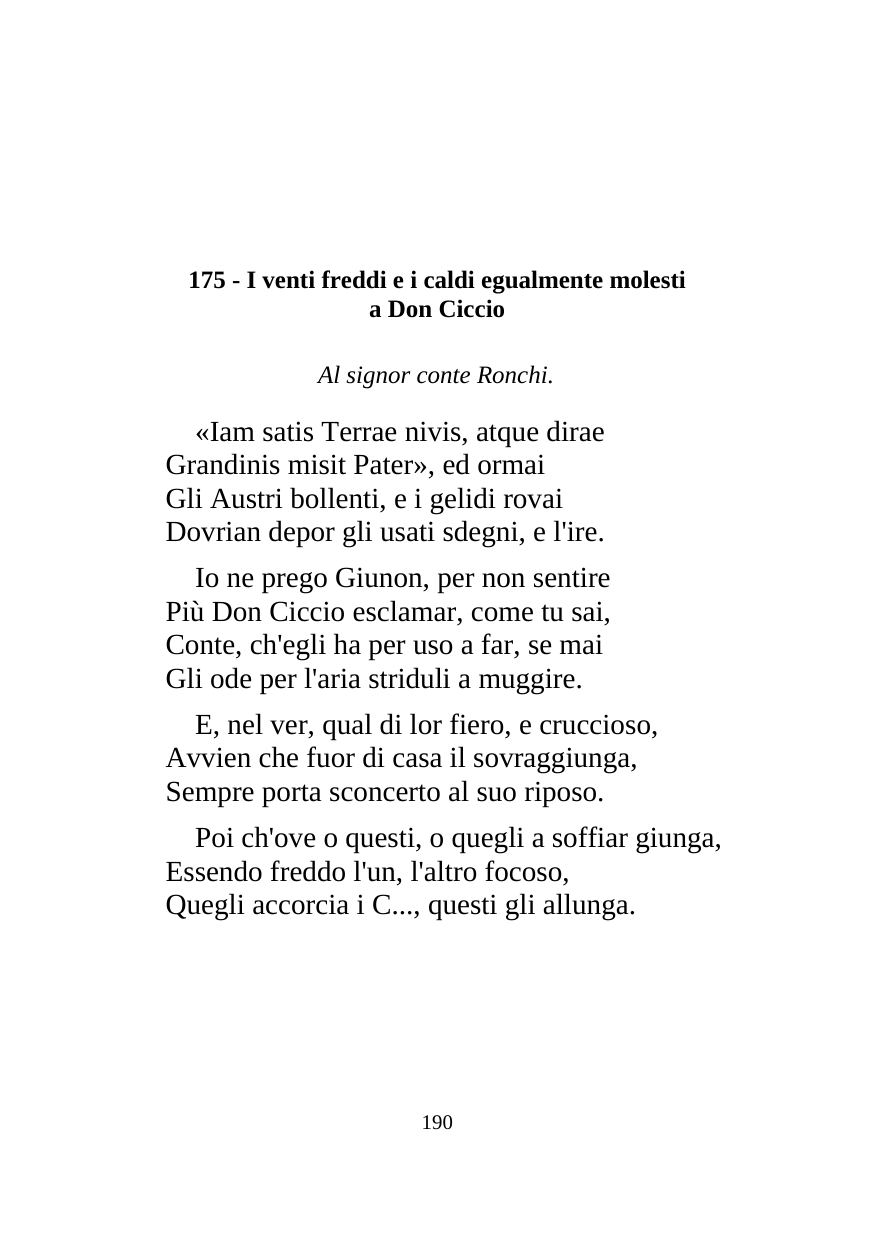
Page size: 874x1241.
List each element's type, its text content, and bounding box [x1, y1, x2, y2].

text Io ne prego Giunon, per non sentire Più Don Ciccio esclamar, come tu sai, Conte, ch'egli ha per uso a far, se mai Gli ode per l'aria striduli a muggire. [165, 560, 768, 694]
text 175 - I venti freddi e i caldi egualmente molesti a Don Ciccio [106, 265, 768, 322]
text E, nel ver, qual di lor fiero, e cruccioso, Avvien che fuor di casa il sovraggiunga, Sempre porta sconcerto al suo riposo. [165, 707, 768, 808]
subtitle Al signor conte Ronchi. [106, 360, 768, 389]
text Poi ch'ove o questi, o quegli a soffiar giunga, Essendo freddo l'un, l'altro focoso, Quegli accorcia i C..., questi gli allunga. [165, 820, 768, 921]
text «Iam satis Terrae nivis, atque dirae Grandinis misit Pater», ed ormai Gli Austri bollenti, e i gelidi rovai Dovrian depor gli usati sdegni, e l'ire. [165, 414, 768, 548]
